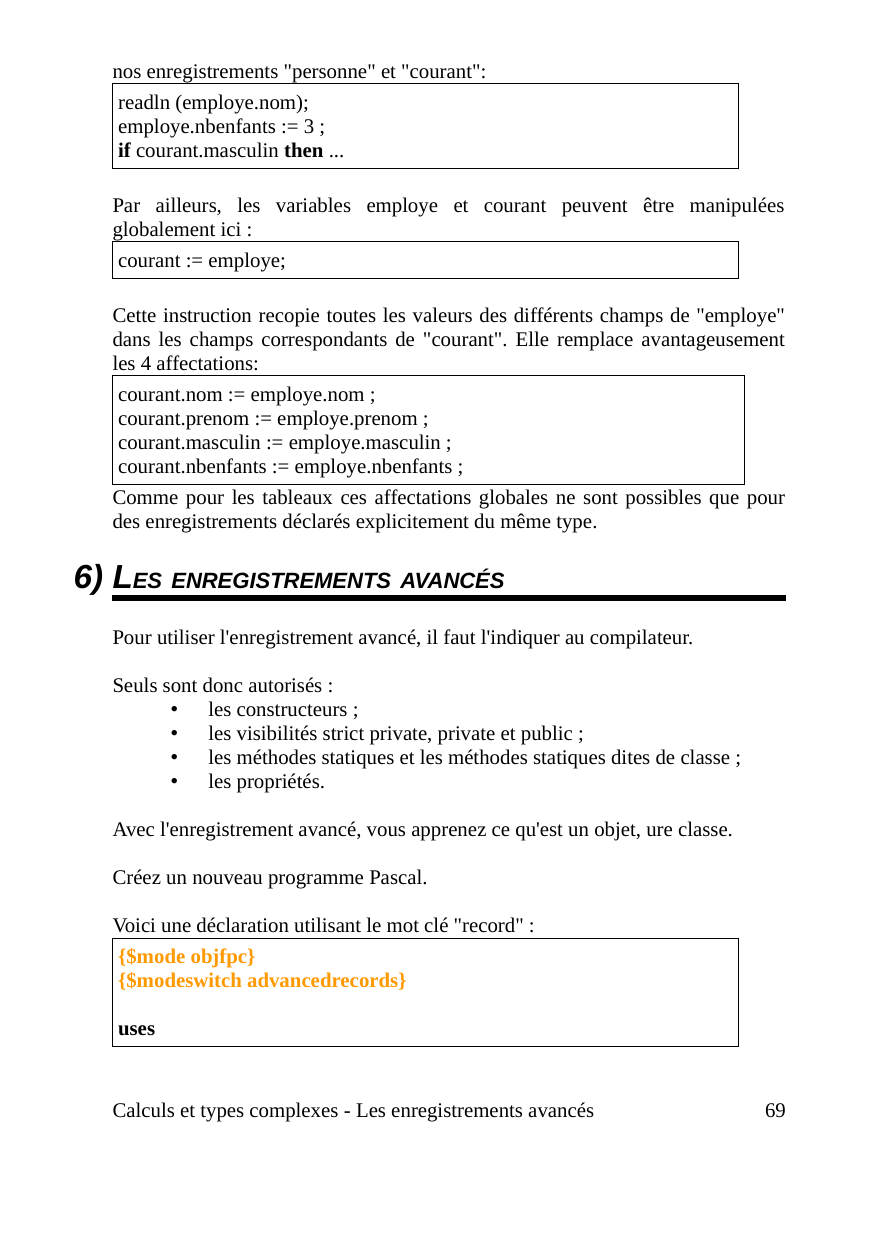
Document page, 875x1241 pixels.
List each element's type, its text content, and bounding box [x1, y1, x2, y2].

list les visibilités strict private, private et public ; [171, 721, 786, 745]
text Par ailleurs, les variables employe et courant peuvent être manipulées globalement ici : [112, 193, 786, 241]
text nos enregistrements "personne" et "courant": [112, 59, 786, 83]
text Pour utiliser l'enregistrement avancé, il faut l'indiquer au compilateur. [112, 624, 786, 649]
text Comme pour les tableaux ces affectations globales ne sont possibles que pour des enregistrements déclarés explicitement du même type. [112, 485, 786, 533]
text Créez un nouveau programme Pascal. [112, 865, 786, 889]
table_header {$mode objfpc} {$modeswitch advancedrecords} uses [113, 939, 738, 1046]
table_header courant.nom := employe.nom ; courant.prenom := employe.prenom ; courant.masculin := employe.masculin ; courant.nbenfants := employe.nbenfants ; [113, 376, 744, 484]
text Avec l'enregistrement avancé, vous apprenez ce qu'est un objet, ure classe. [112, 817, 786, 841]
subtitle Les enregistrements avancés [112, 557, 786, 595]
text Cette instruction recopie toutes les valeurs des différents champs de "employe" dans les champs correspondants de "courant". Elle remplace avantageusement les 4 affectations: [112, 303, 786, 375]
table_header courant := employe; [113, 242, 738, 278]
list les méthodes statiques et les méthodes statiques dites de classe ; [171, 745, 786, 769]
list les propriétés. [171, 769, 786, 793]
table_header readln (employe.nom); employe.nbenfants := 3 ; if courant.masculin then ... [113, 84, 738, 168]
list les constructeurs ; [171, 697, 786, 721]
text Seuls sont donc autorisés : [112, 673, 786, 697]
text Voici une déclaration utilisant le mot clé "record" : [112, 913, 786, 937]
